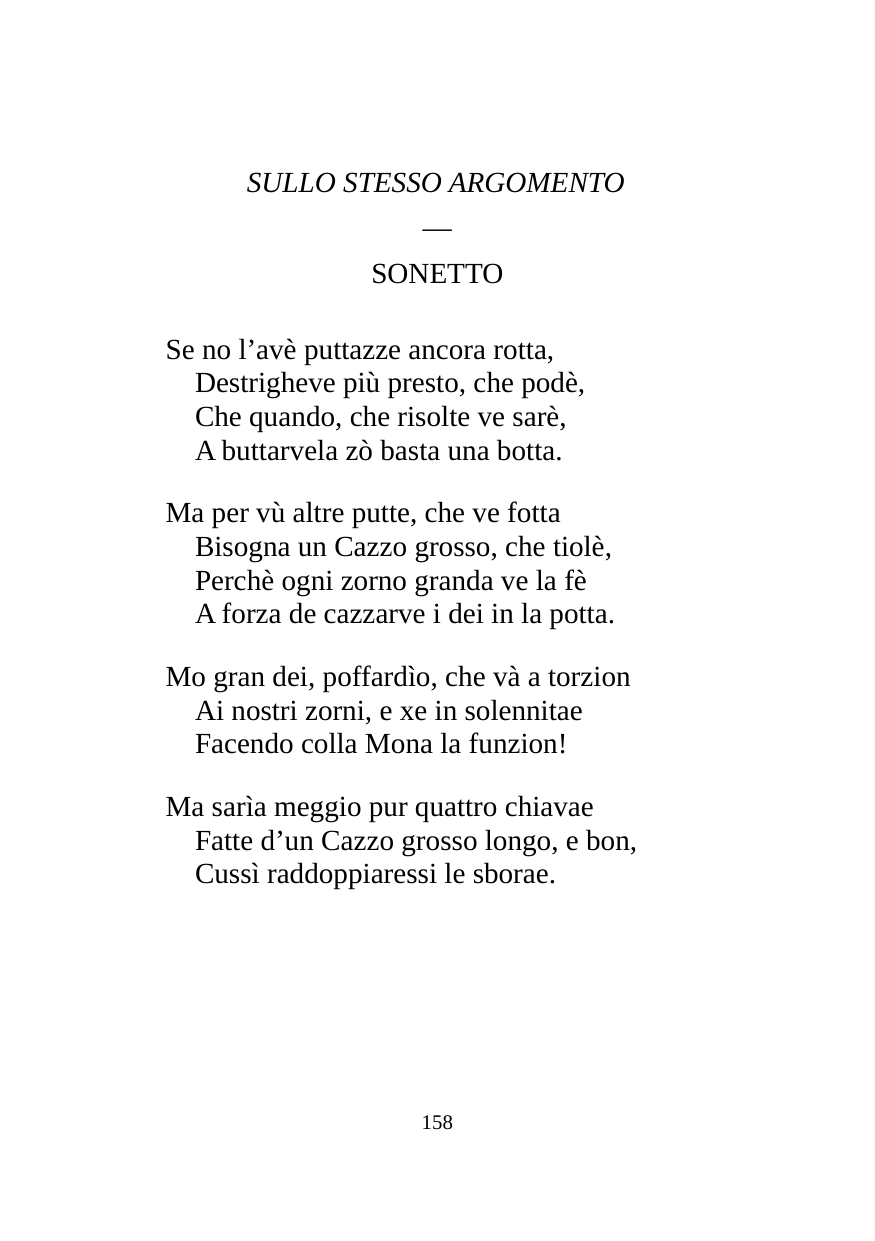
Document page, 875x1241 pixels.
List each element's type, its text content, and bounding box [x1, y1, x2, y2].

text Mo gran dei, poffardìo, che và a torzion Ai nostri zorni, e xe in solennitae Facendo colla Mona la funzion! [165, 659, 768, 760]
text Se no l’avè puttazze ancora rotta, Destrigheve più presto, che podè, Che quando, che risolte ve sarè, A buttarvela zò basta una botta. [165, 332, 768, 466]
subtitle SULLO STESSO ARGOMENTO [106, 165, 768, 199]
text Ma per vù altre putte, che ve fotta Bisogna un Cazzo grosso, che tiolè, Perchè ogni zorno granda ve la fè A forza de cazzarve i dei in la potta. [165, 496, 768, 630]
text SONETTO [106, 257, 768, 290]
text — [106, 211, 768, 244]
text Ma sarìa meggio pur quattro chiavae Fatte d’un Cazzo grosso longo, e bon, Cussì raddoppiaressi le sborae. [165, 789, 768, 890]
